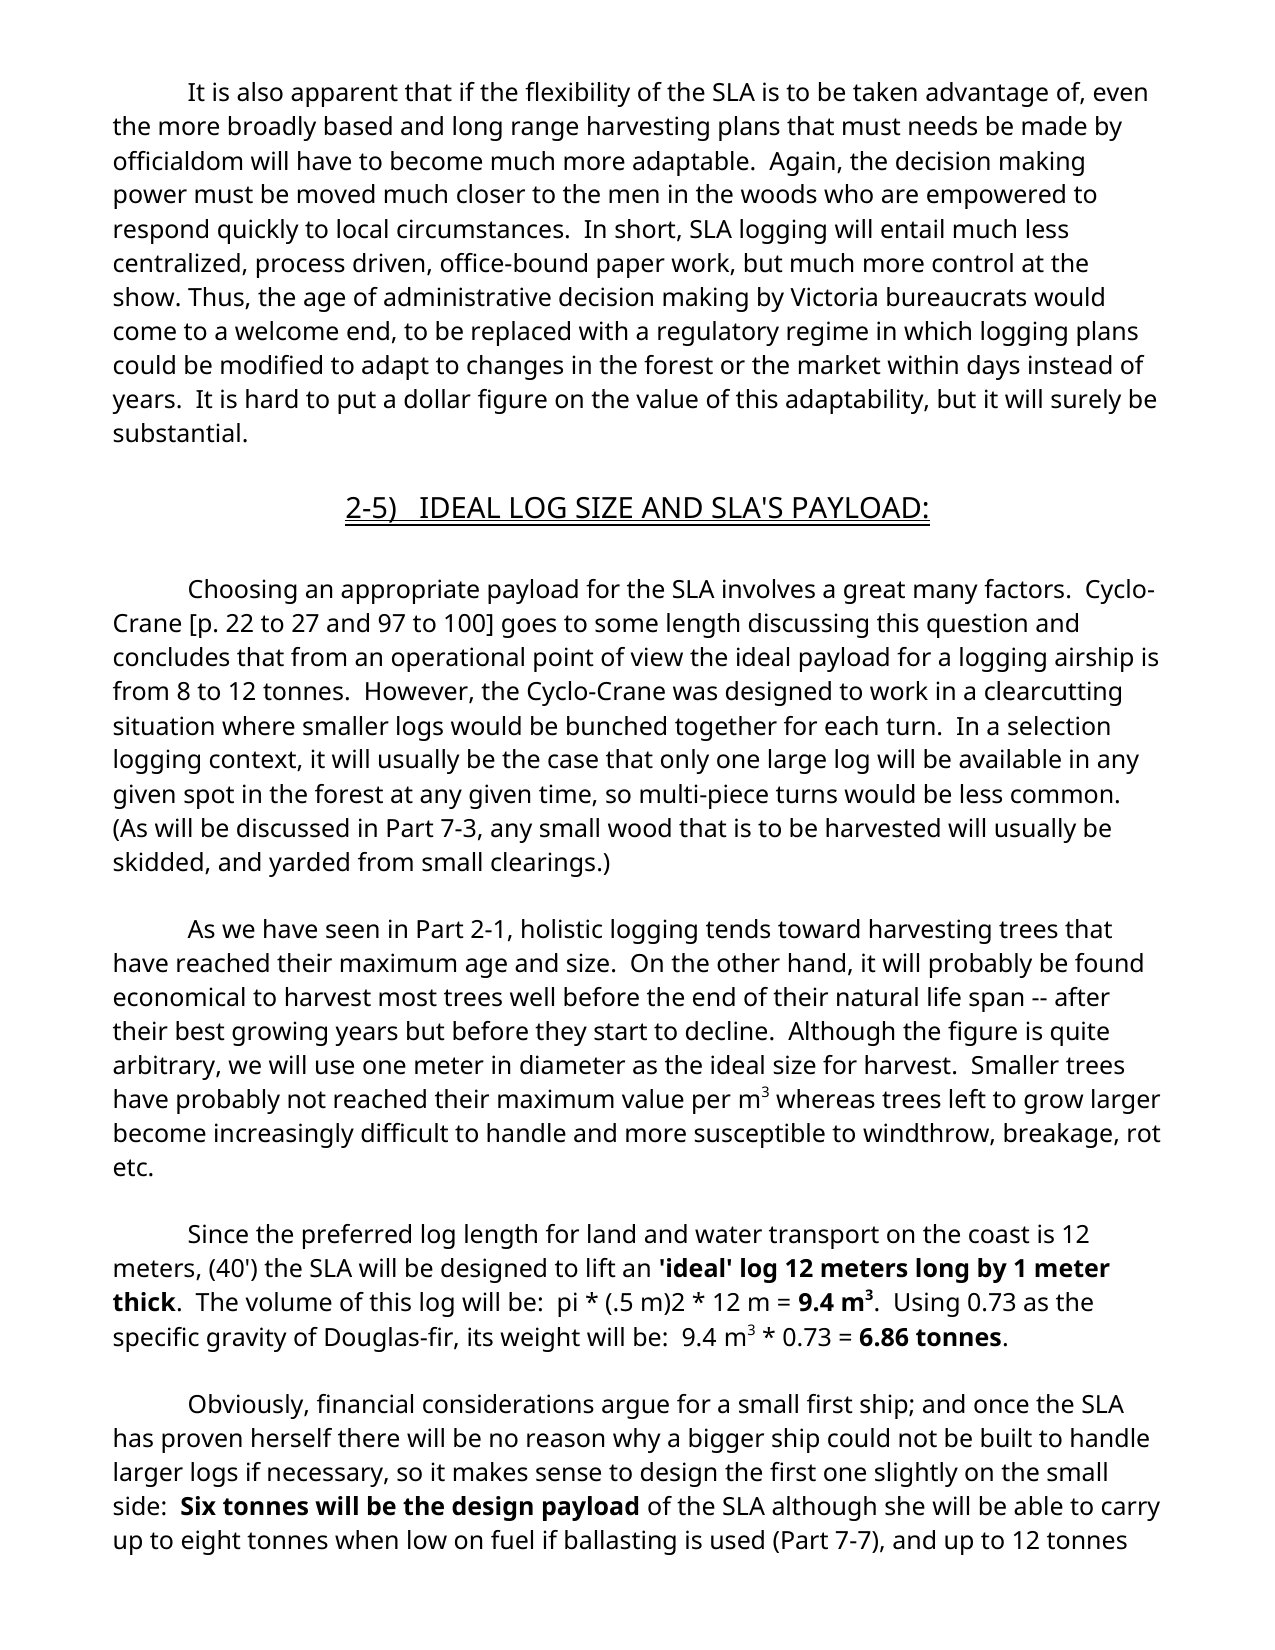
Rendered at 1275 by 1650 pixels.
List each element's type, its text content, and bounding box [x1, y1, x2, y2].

text Obviously, financial considerations argue for a small first ship; and once the SLA has proven herself there will be no reason why a bigger ship could not be built to handle larger logs if necessary, so it makes sense to design the first one slightly on the small side: Six tonnes will be the design payload of the SLA although she will be able to carry up to eight tonnes when low on fuel if ballasting is used (Part 7-7), and up to 12 tonnes [112, 1386, 1162, 1557]
subtitle 2-5) IDEAL LOG SIZE AND SLA'S PAYLOAD: [112, 487, 1162, 527]
text Since the preferred log length for land and water transport on the coast is 12 meters, (40') the SLA will be designed to lift an 'ideal' log 12 meters long by 1 meter thick. The volume of this log will be: pi * (.5 m)2 * 12 m = 9.4 m3. Using 0.73 as the specific gravity of Douglas-fir, its weight will be: 9.4 m3 * 0.73 = 6.86 tonnes. [112, 1217, 1162, 1353]
text Choosing an appropriate payload for the SLA involves a great many factors. Cyclo-Crane [p. 22 to 27 and 97 to 100] goes to some length discussing this question and concludes that from an operational point of view the ideal payload for a logging airship is from 8 to 12 tonnes. However, the Cyclo-Crane was designed to work in a clearcutting situation where smaller logs would be bunched together for each turn. In a selection logging context, it will usually be the case that only one large log will be available in any given spot in the forest at any given time, so multi-piece turns would be less common. (As will be discussed in Part 7-3, any small wood that is to be harvested will usually be skidded, and yarded from small clearings.) [112, 572, 1162, 878]
text It is also apparent that if the flexibility of the SLA is to be taken advantage of, even the more broadly based and long range harvesting plans that must needs be made by officialdom will have to become much more adaptable. Again, the decision making power must be moved much closer to the men in the woods who are empowered to respond quickly to local circumstances. In short, SLA logging will entail much less centralized, process driven, office-bound paper work, but much more control at the show. Thus, the age of administrative decision making by Victoria bureaucrats would come to a welcome end, to be replaced with a regulatory regime in which logging plans could be modified to adapt to changes in the forest or the market within days instead of years. It is hard to put a dollar figure on the value of this adaptability, but it will surely be substantial. [112, 75, 1162, 450]
text As we have seen in Part 2-1, holistic logging tends toward harvesting trees that have reached their maximum age and size. On the other hand, it will probably be found economical to harvest most trees well before the end of their natural life span -- after their best growing years but before they start to decline. Although the figure is quite arbitrary, we will use one meter in diameter as the ideal size for harvest. Smaller trees have probably not reached their maximum value per m3 whereas trees left to grow larger become increasingly difficult to handle and more susceptible to windthrow, breakage, rot etc. [112, 911, 1162, 1184]
